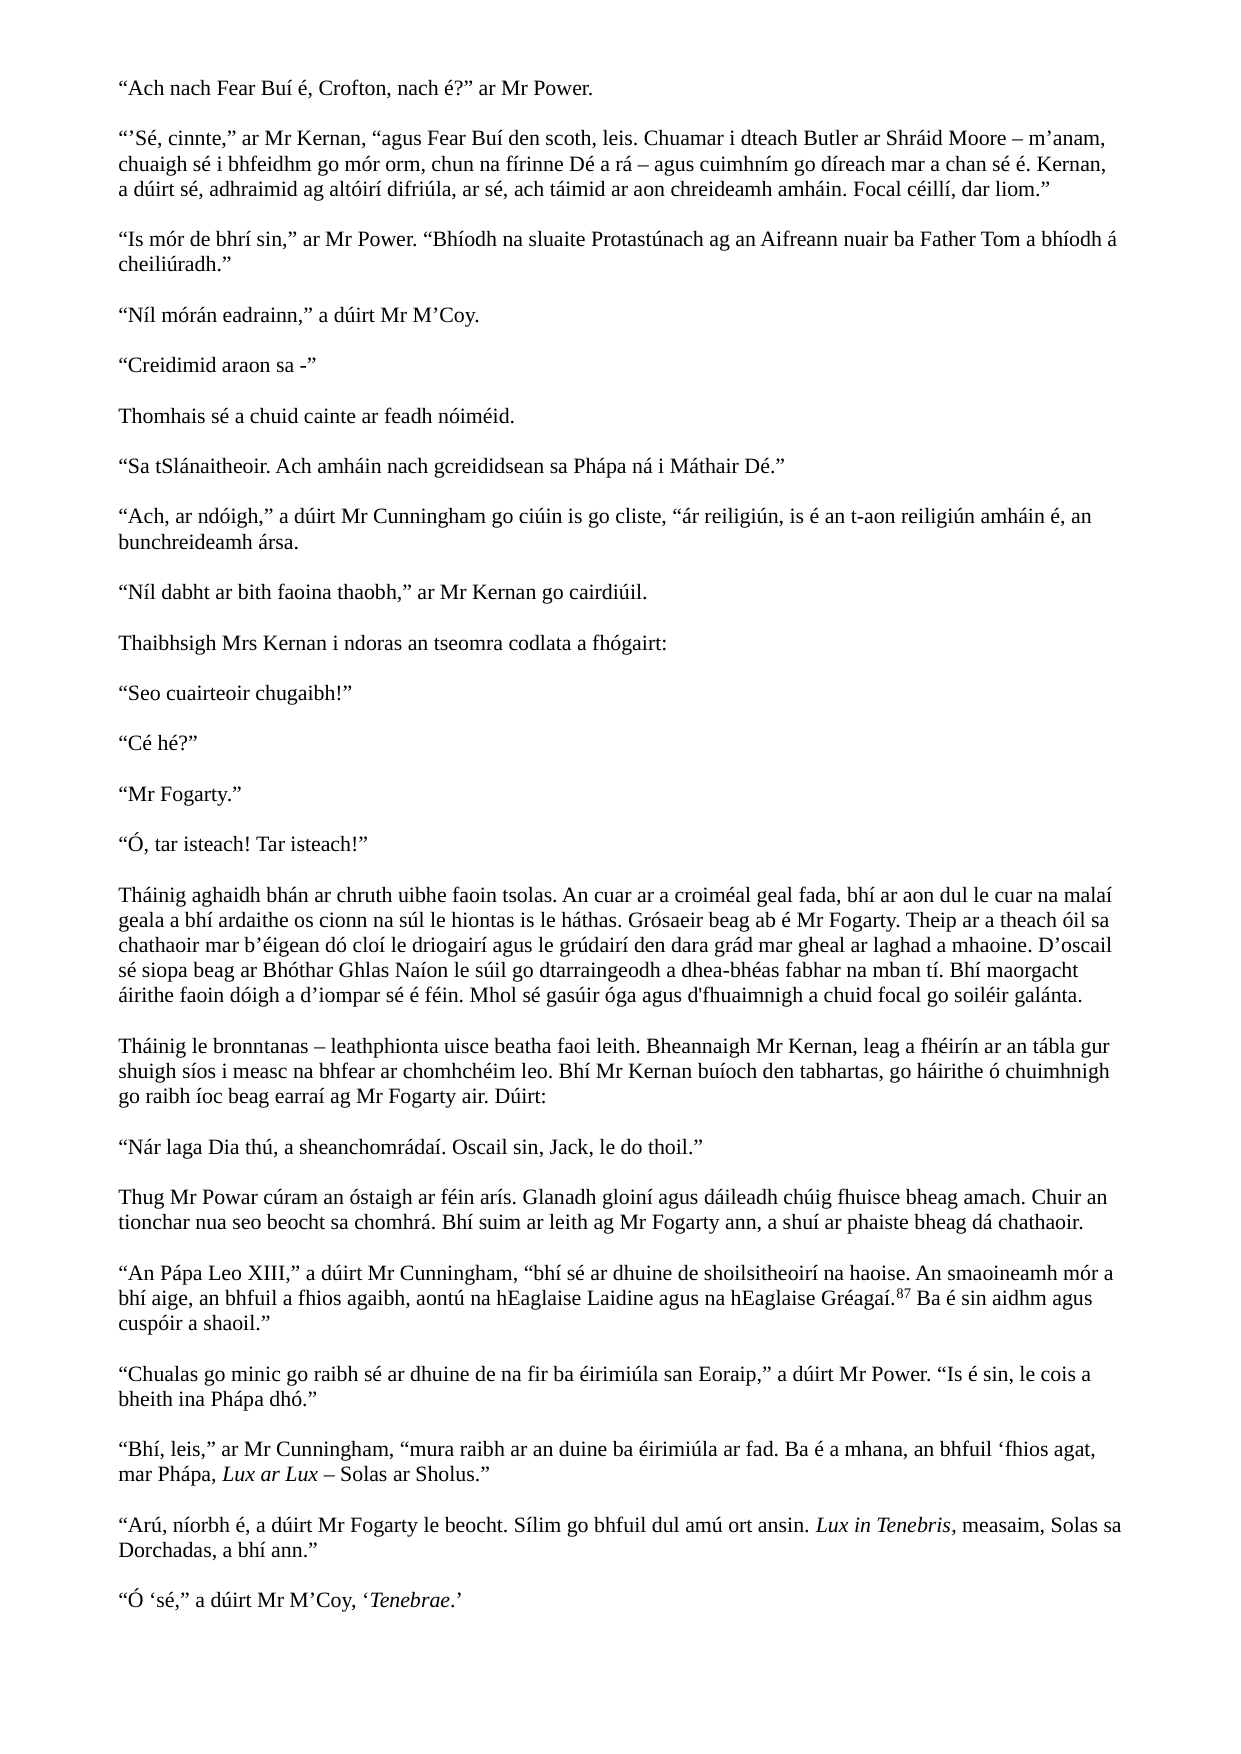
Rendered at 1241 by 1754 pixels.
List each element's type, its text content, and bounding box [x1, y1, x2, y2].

text “Ó, tar isteach! Tar isteach!” [118, 831, 1122, 856]
text “Níl dabht ar bith faoina thaobh,” ar Mr Kernan go cairdiúil. [118, 579, 1122, 604]
text “Bhí, leis,” ar Mr Cunningham, “mura raibh ar an duine ba éirimiúla ar fad. Ba é a mhana, an bhfuil ‘fhios agat, mar Phápa, Lux ar Lux – Solas ar Sholus.” [118, 1436, 1122, 1487]
text “Mr Fogarty.” [118, 781, 1122, 806]
text Thug Mr Powar cúram an óstaigh ar féin arís. Glanadh gloiní agus dáileadh chúig fhuisce bheag amach. Chuir an tionchar nua seo beocht sa chomhrá. Bhí suim ar leith ag Mr Fogarty ann, a shuí ar phaiste bheag dá chathaoir. [118, 1184, 1122, 1234]
text “Sa tSlánaitheoir. Ach amháin nach gcreididsean sa Phápa ná i Máthair Dé.” [118, 453, 1122, 478]
text Thomhais sé a chuid cainte ar feadh nóiméid. [118, 403, 1122, 428]
text “Chualas go minic go raibh sé ar dhuine de na fir ba éirimiúla san Eoraip,” a dúirt Mr Power. “Is é sin, le cois a bheith ina Phápa dhó.” [118, 1361, 1122, 1411]
text “Is mór de bhrí sin,” ar Mr Power. “Bhíodh na sluaite Protastúnach ag an Aifreann nuair ba Father Tom a bhíodh á cheiliúradh.” [118, 226, 1122, 277]
text “Ach nach Fear Buí é, Crofton, nach é?” ar Mr Power. [118, 75, 1122, 100]
text Tháinig aghaidh bhán ar chruth uibhe faoin tsolas. An cuar ar a croiméal geal fada, bhí ar aon dul le cuar na malaí geala a bhí ardaithe os cionn na súl le hiontas is le háthas. Grósaeir beag ab é Mr Fogarty. Theip ar a theach óil sa chathaoir mar b’éigean dó cloí le driogairí agus le grúdairí den dara grád mar gheal ar laghad a mhaoine. D’oscail sé siopa beag ar Bhóthar Ghlas Naíon le súil go dtarraingeodh a dhea-bhéas fabhar na mban tí. Bhí maorgacht áirithe faoin dóigh a d’iompar sé é féin. Mhol sé gasúir óga agus d'fhuaimnigh a chuid focal go soiléir galánta. [118, 882, 1122, 1008]
text Tháinig le bronntanas – leathphionta uisce beatha faoi leith. Bheannaigh Mr Kernan, leag a fhéirín ar an tábla gur shuigh síos i measc na bhfear ar chomhchéim leo. Bhí Mr Kernan buíoch den tabhartas, go háirithe ó chuimhnigh go raibh íoc beag earraí ag Mr Fogarty air. Dúirt: [118, 1033, 1122, 1108]
text “Creidimid araon sa -” [118, 352, 1122, 377]
text “’Sé, cinnte,” ar Mr Kernan, “agus Fear Buí den scoth, leis. Chuamar i dteach Butler ar Shráid Moore – m’anam, chuaigh sé i bhfeidhm go mór orm, chun na fírinne Dé a rá – agus cuimhním go díreach mar a chan sé é. Kernan, a dúirt sé, adhraimid ag altóirí difriúla, ar sé, ach táimid ar aon chreideamh amháin. Focal céillí, dar liom.” [118, 125, 1122, 201]
text “Arú, níorbh é, a dúirt Mr Fogarty le beocht. Sílim go bhfuil dul amú ort ansin. Lux in Tenebris, measaim, Solas sa Dorchadas, a bhí ann.” [118, 1512, 1122, 1562]
text Thaibhsigh Mrs Kernan i ndoras an tseomra codlata a fhógairt: [118, 629, 1122, 655]
text “Nár laga Dia thú, a sheanchomrádaí. Oscail sin, Jack, le do thoil.” [118, 1134, 1122, 1159]
text “Cé hé?” [118, 730, 1122, 756]
text “Seo cuairteoir chugaibh!” [118, 680, 1122, 705]
text “Ó ‘sé,” a dúirt Mr M’Coy, ‘Tenebrae.’ [118, 1587, 1122, 1613]
text “An Pápa Leo XIII,” a dúirt Mr Cunningham, “bhí sé ar dhuine de shoilsitheoirí na haoise. An smaoineamh mór a bhí aige, an bhfuil a fhios agaibh, aontú na hEaglaise Laidine agus na hEaglaise Gréagaí. Ba é sin aidhm agus cuspóir a shaoil.” [118, 1260, 1122, 1335]
text “Ach, ar ndóigh,” a dúirt Mr Cunningham go ciúin is go cliste, “ár reiligiún, is é an t-aon reiligiún amháin é, an bunchreideamh ársa. [118, 503, 1122, 554]
text “Níl mórán eadrainn,” a dúirt Mr M’Coy. [118, 302, 1122, 327]
